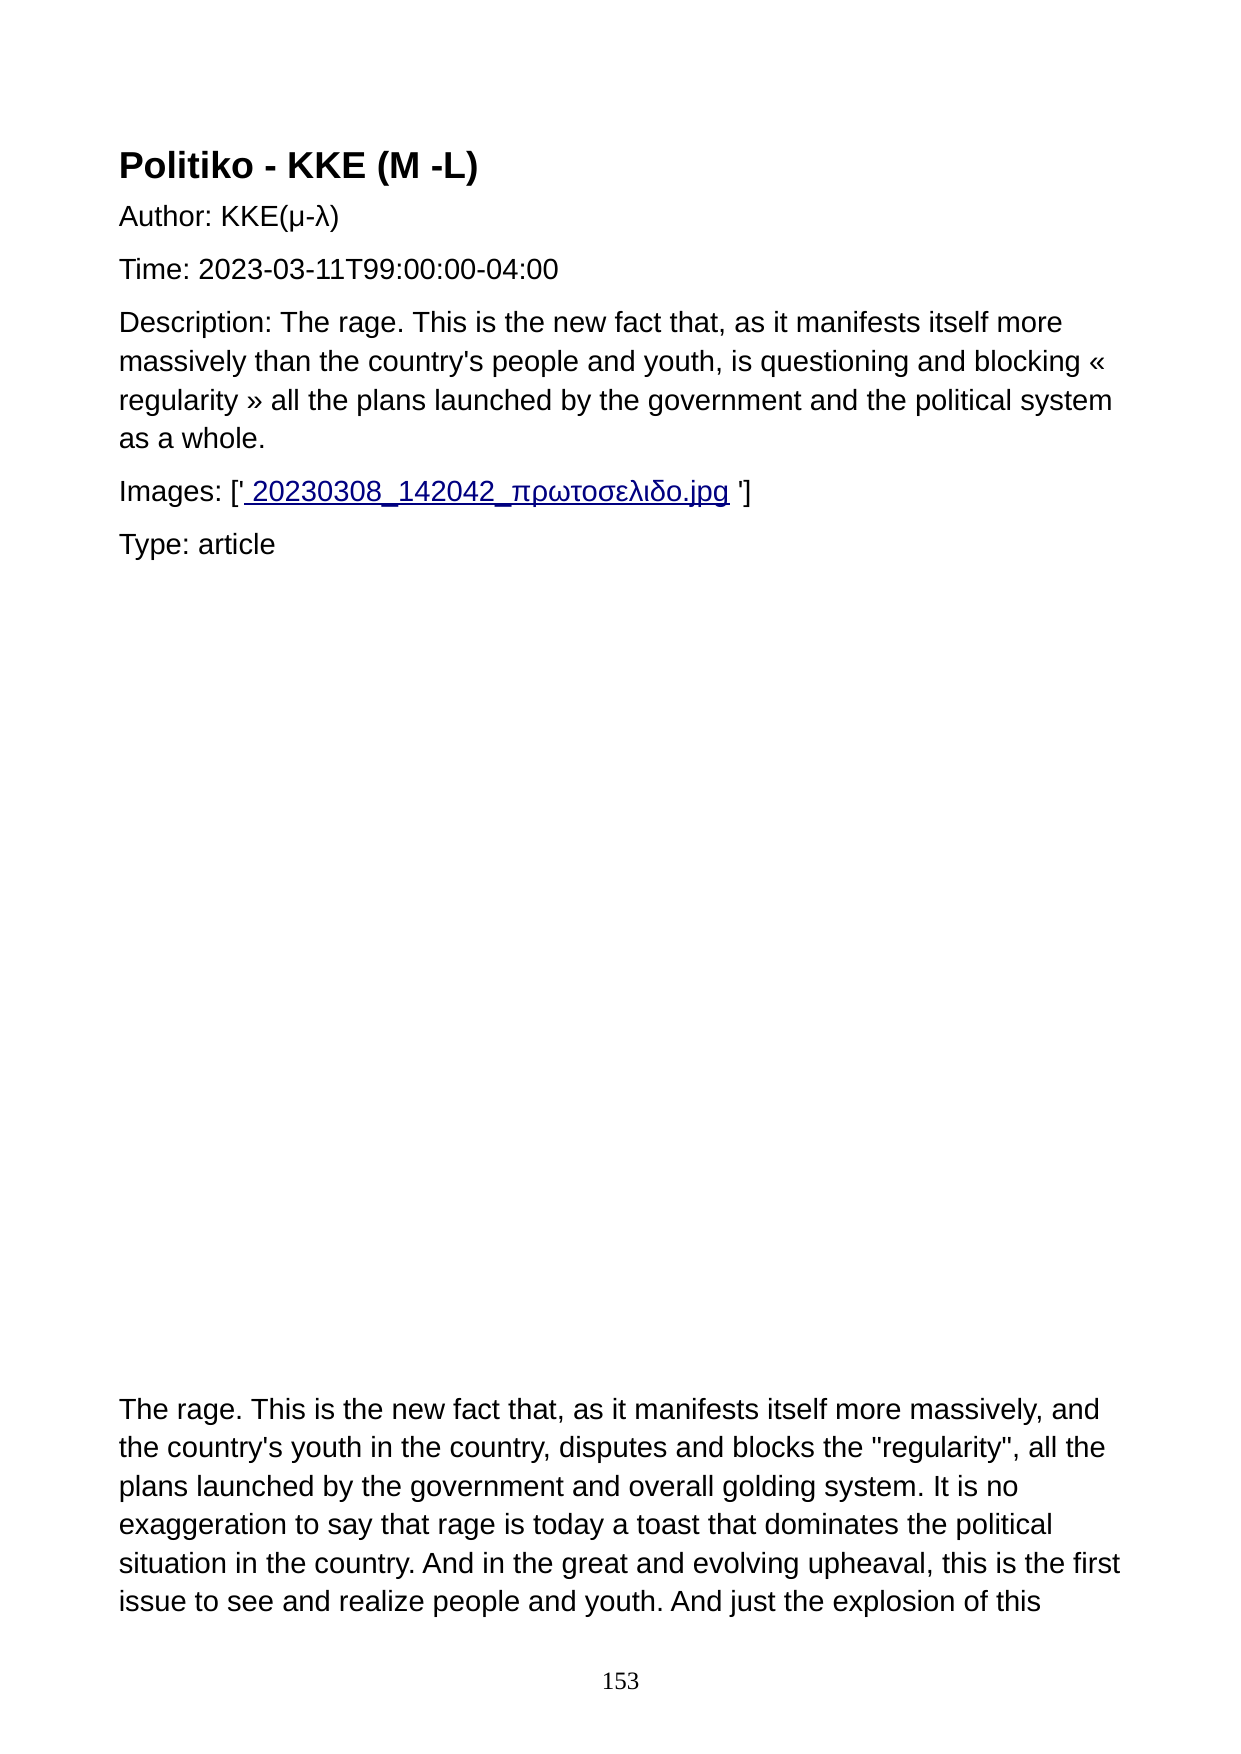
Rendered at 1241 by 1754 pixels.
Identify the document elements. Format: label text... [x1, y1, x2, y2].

text The rage. This is the new fact that, as it manifests itself more massively, and the country's youth in the country, disputes and blocks the "regularity", all the plans launched by the government and overall golding system. It is no exaggeration to say that rage is today a toast that dominates the political situation in the country. And in the great and evolving upheaval, this is the first issue to see and realize people and youth. And just the explosion of this [118, 580, 1122, 1618]
text Description: The rage. This is the new fact that, as it manifests itself more massively than the country's people and youth, is questioning and blocking « regularity » all the plans launched by the government and the political system as a whole. [118, 305, 1122, 454]
text Type: article [118, 527, 1122, 561]
subtitle Politiko - KKE (M -L) [118, 143, 1122, 187]
text Time: 2023-03-11T99:00:00-04:00 [118, 252, 1122, 286]
text Images: [' 20230308_142042_πρωτοσελιδο.jpg '] [118, 474, 1122, 508]
text Author: ΚΚΕ(μ-λ) [118, 199, 1122, 233]
